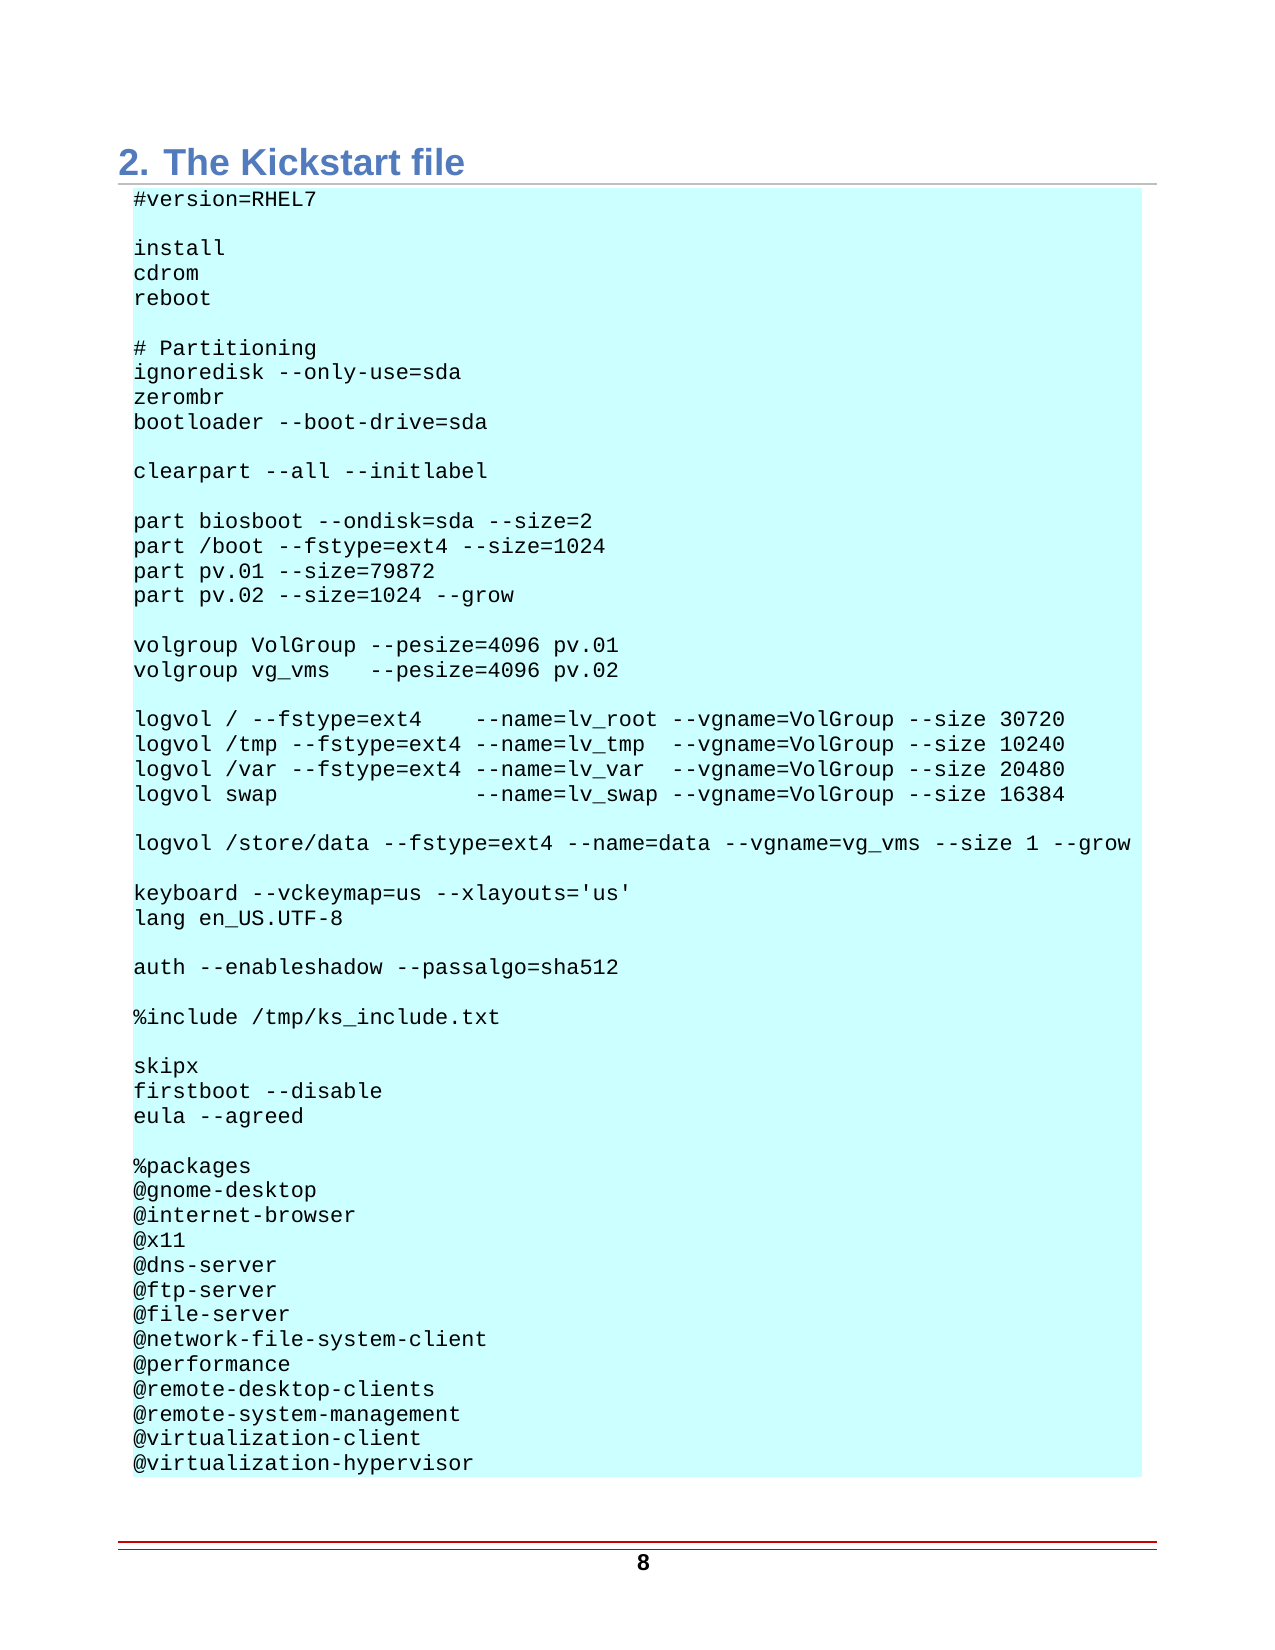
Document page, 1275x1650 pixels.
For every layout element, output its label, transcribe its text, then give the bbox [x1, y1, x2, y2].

subtitle The Kickstart file [118, 129, 1157, 183]
text #version=RHEL7 install cdrom reboot # Partitioning ignoredisk --only-use=sda zerombr bootloader --boot-drive=sda clearpart --all --initlabel part biosboot --ondisk=sda --size=2 part /boot --fstype=ext4 --size=1024 part pv.01 --size=79872 part pv.02 --size=1024 --grow volgroup VolGroup --pesize=4096 pv.01 volgroup vg_vms --pesize=4096 pv.02 logvol / --fstype=ext4 --name=lv_root --vgname=VolGroup --size 30720 logvol /tmp --fstype=ext4 --name=lv_tmp --vgname=VolGroup --size 10240 logvol /var --fstype=ext4 --name=lv_var --vgname=VolGroup --size 20480 logvol swap --name=lv_swap --vgname=VolGroup --size 16384 logvol /store/data --fstype=ext4 --name=data --vgname=vg_vms --size 1 --grow keyboard --vckeymap=us --xlayouts='us' lang en_US.UTF-8 auth --enableshadow --passalgo=sha512 %include /tmp/ks_include.txt skipx firstboot --disable eula --agreed %packages @gnome-desktop @internet-browser @x11 @dns-server @ftp-server @file-server @network-file-system-client @performance @remote-desktop-clients @remote-system-management @virtualization-client @virtualization-hypervisor [133, 188, 1142, 1477]
